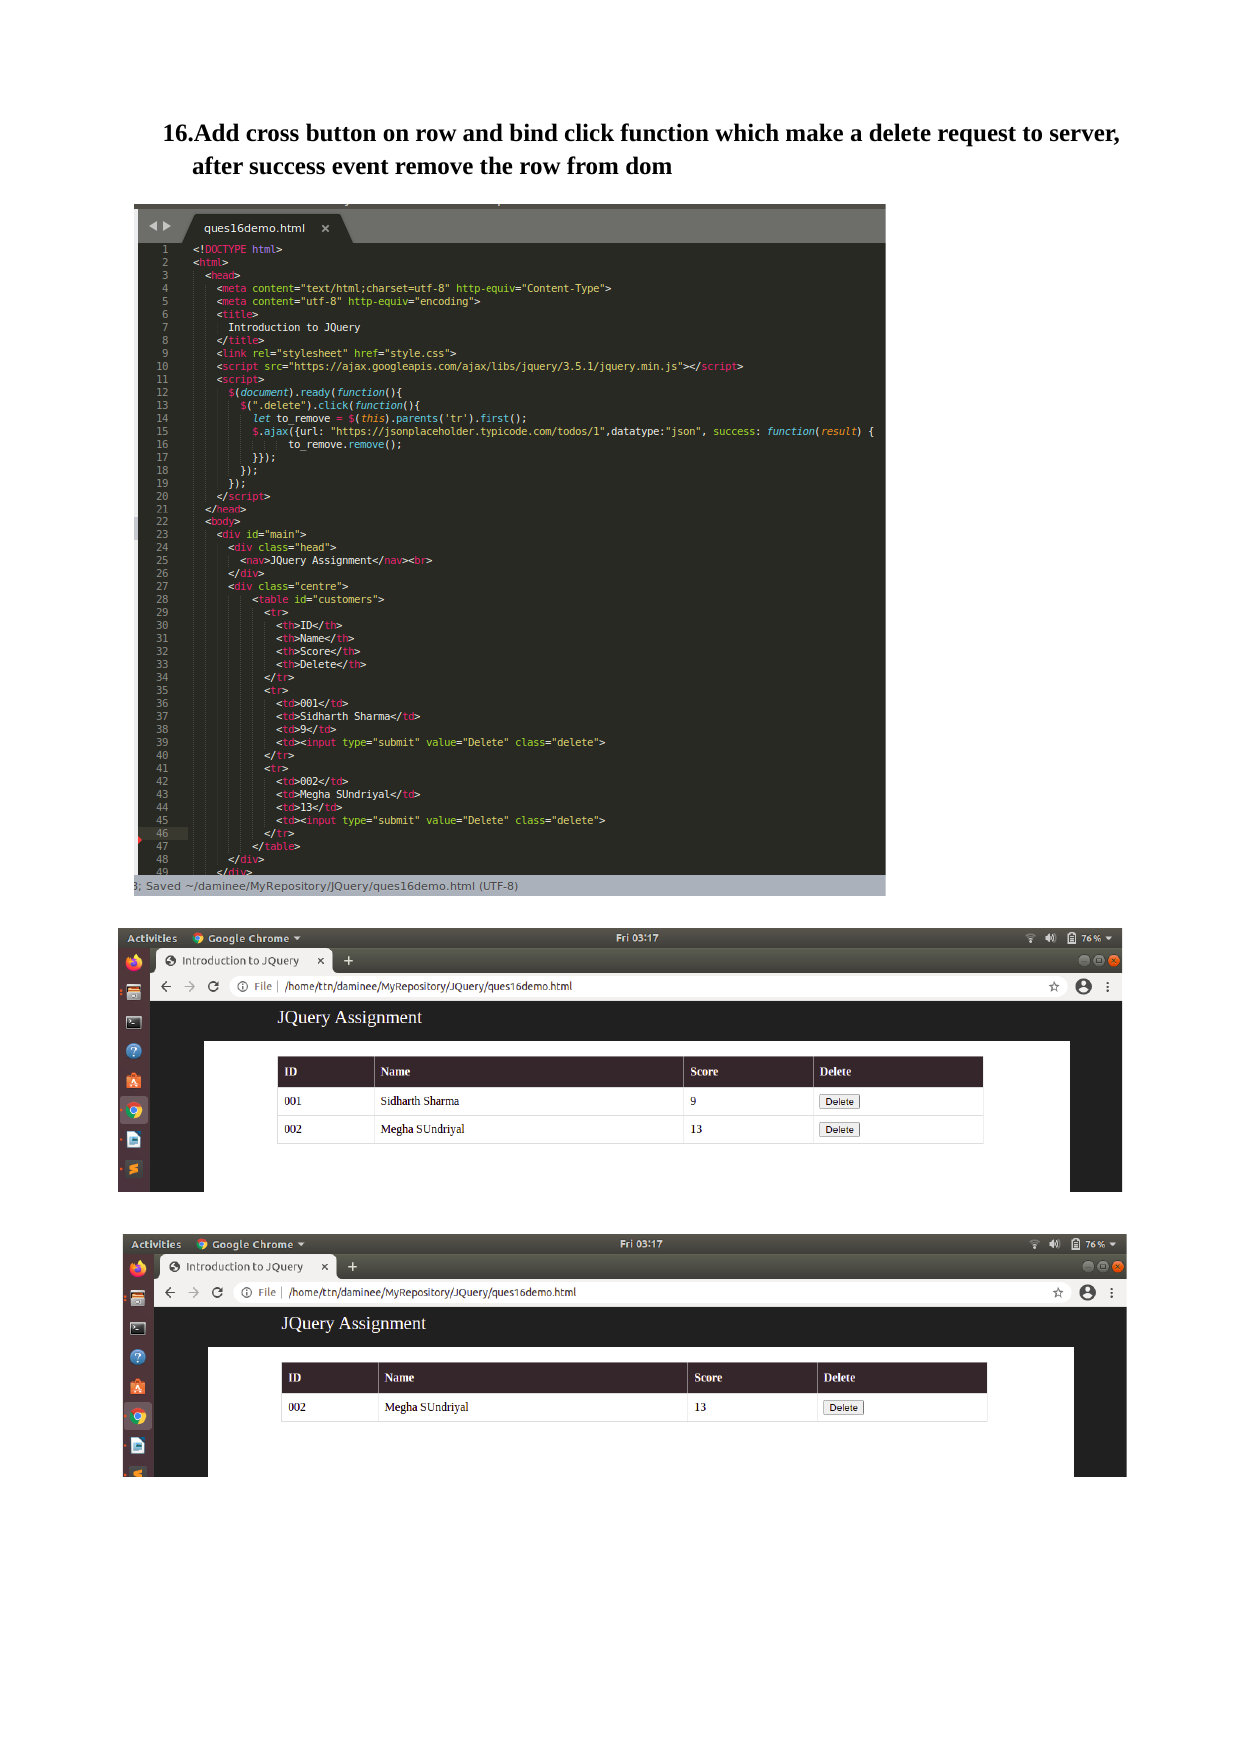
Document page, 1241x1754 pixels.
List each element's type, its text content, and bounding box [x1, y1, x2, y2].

picture [134, 204, 886, 896]
picture [118, 928, 1123, 1192]
picture [122, 1234, 1127, 1477]
list Add cross button on row and bind click function which make a delete request to server, after success event remove the row from dom [162, 118, 1122, 180]
